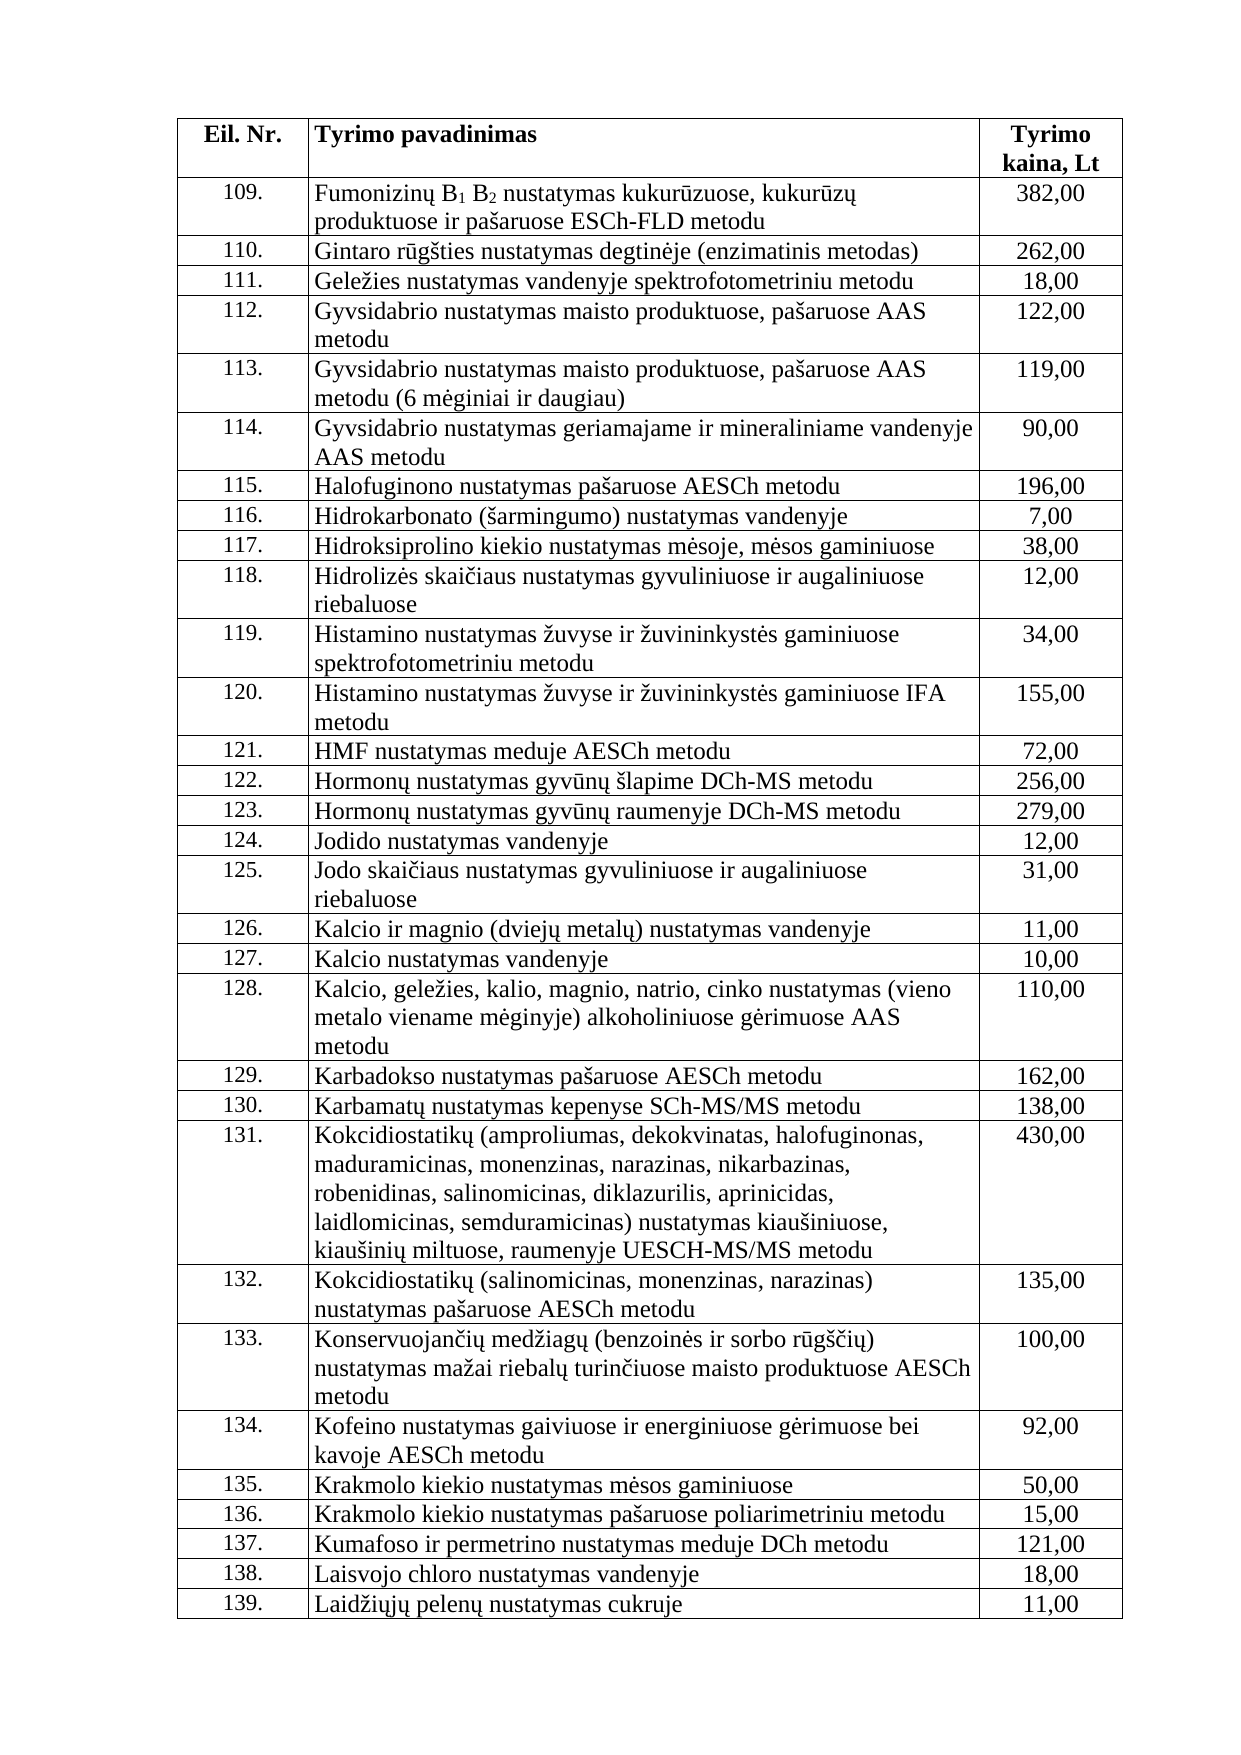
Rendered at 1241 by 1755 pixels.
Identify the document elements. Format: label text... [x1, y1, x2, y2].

table_cell 12,00 [980, 826, 1122, 854]
table_cell 139. [178, 1589, 308, 1618]
table_cell Krakmolo kiekio nustatymas mėsos gaminiuose [309, 1470, 979, 1498]
table_cell 131. [178, 1121, 308, 1264]
table_cell 50,00 [980, 1470, 1122, 1498]
table_cell Kalcio, geležies, kalio, magnio, natrio, cinko nustatymas (vieno metalo viename mėginyje) alkoholiniuose gėrimuose AAS metodu [309, 974, 979, 1060]
table_cell Kokcidiostatikų (amproliumas, dekokvinatas, halofuginonas, maduramicinas, monenzinas, narazinas, nikarbazinas, robenidinas, salinomicinas, diklazurilis, aprinicidas, laidlomicinas, semduramicinas) nustatymas kiaušiniuose, kiaušinių miltuose, raumenyje UESCH-MS/MS metodu [309, 1121, 979, 1264]
table_cell Hidrokarbonato (šarmingumo) nustatymas vandenyje [309, 501, 979, 530]
table_cell 136. [178, 1500, 308, 1528]
table_cell 100,00 [980, 1324, 1122, 1410]
table_cell 7,00 [980, 501, 1122, 530]
table_cell 12,00 [980, 561, 1122, 618]
table_cell Kalcio ir magnio (dviejų metalų) nustatymas vandenyje [309, 914, 979, 943]
table_cell Gyvsidabrio nustatymas maisto produktuose, pašaruose AAS metodu [309, 296, 979, 353]
table_cell 119,00 [980, 354, 1122, 412]
table_cell 111. [178, 266, 308, 295]
table_cell Konservuojančių medžiagų (benzoinės ir sorbo rūgščių) nustatymas mažai riebalų turinčiuose maisto produktuose AESCh metodu [309, 1324, 979, 1410]
table_cell 118. [178, 561, 308, 618]
table_cell 10,00 [980, 944, 1122, 973]
table_cell 113. [178, 354, 308, 412]
table_cell Geležies nustatymas vandenyje spektrofotometriniu metodu [309, 266, 979, 295]
table_cell 138. [178, 1559, 308, 1588]
table_cell 11,00 [980, 1589, 1122, 1618]
table_cell 92,00 [980, 1411, 1122, 1469]
table_cell Laidžiųjų pelenų nustatymas cukruje [309, 1589, 979, 1618]
table_cell 138,00 [980, 1091, 1122, 1119]
table_cell 34,00 [980, 619, 1122, 677]
table_cell 132. [178, 1265, 308, 1323]
table_header Tyrimo kaina, Lt [980, 119, 1122, 177]
table_cell Hormonų nustatymas gyvūnų šlapime DCh-MS metodu [309, 766, 979, 795]
table_cell 279,00 [980, 796, 1122, 825]
table_cell Gyvsidabrio nustatymas geriamajame ir mineraliniame vandenyje AAS metodu [309, 413, 979, 470]
table_cell 18,00 [980, 266, 1122, 295]
table_cell Kalcio nustatymas vandenyje [309, 944, 979, 973]
table_cell Kofeino nustatymas gaiviuose ir energiniuose gėrimuose bei kavoje AESCh metodu [309, 1411, 979, 1469]
table_cell 155,00 [980, 678, 1122, 735]
table_cell 117. [178, 531, 308, 560]
table_header Tyrimo pavadinimas [309, 119, 979, 177]
table_cell 122. [178, 766, 308, 795]
table_header Eil. Nr. [178, 119, 308, 177]
table_cell 72,00 [980, 736, 1122, 765]
table_cell 123. [178, 796, 308, 825]
table_cell Hormonų nustatymas gyvūnų raumenyje DCh-MS metodu [309, 796, 979, 825]
table_cell 11,00 [980, 914, 1122, 943]
table_cell 15,00 [980, 1500, 1122, 1528]
table_cell 127. [178, 944, 308, 973]
table_cell 128. [178, 974, 308, 1060]
table_cell Hidroksiprolino kiekio nustatymas mėsoje, mėsos gaminiuose [309, 531, 979, 560]
table_cell 90,00 [980, 413, 1122, 470]
table_cell Fumonizinų B1 B2 nustatymas kukurūzuose, kukurūzų produktuose ir pašaruose ESCh-FLD metodu [309, 178, 979, 235]
table_cell 31,00 [980, 856, 1122, 913]
table_cell 120. [178, 678, 308, 735]
table_cell 124. [178, 826, 308, 854]
table_cell 121,00 [980, 1529, 1122, 1558]
table_cell 109. [178, 178, 308, 235]
table_cell 382,00 [980, 178, 1122, 235]
table_cell Kumafoso ir permetrino nustatymas meduje DCh metodu [309, 1529, 979, 1558]
table_cell Gintaro rūgšties nustatymas degtinėje (enzimatinis metodas) [309, 236, 979, 265]
table_cell 196,00 [980, 471, 1122, 500]
table_cell 162,00 [980, 1061, 1122, 1090]
table_cell 126. [178, 914, 308, 943]
table_cell HMF nustatymas meduje AESCh metodu [309, 736, 979, 765]
table_cell 119. [178, 619, 308, 677]
table_cell 18,00 [980, 1559, 1122, 1588]
table_cell 125. [178, 856, 308, 913]
table_cell Karbamatų nustatymas kepenyse SCh-MS/MS metodu [309, 1091, 979, 1119]
table_cell 135. [178, 1470, 308, 1498]
table_cell Gyvsidabrio nustatymas maisto produktuose, pašaruose AAS metodu (6 mėginiai ir daugiau) [309, 354, 979, 412]
table_cell 110,00 [980, 974, 1122, 1060]
table_cell Karbadokso nustatymas pašaruose AESCh metodu [309, 1061, 979, 1090]
table_cell 114. [178, 413, 308, 470]
table_cell 115. [178, 471, 308, 500]
table_cell 116. [178, 501, 308, 530]
table_cell 134. [178, 1411, 308, 1469]
table_cell 122,00 [980, 296, 1122, 353]
table_cell 130. [178, 1091, 308, 1119]
table_cell 137. [178, 1529, 308, 1558]
table_cell Krakmolo kiekio nustatymas pašaruose poliarimetriniu metodu [309, 1500, 979, 1528]
table_cell 430,00 [980, 1121, 1122, 1264]
table_cell 38,00 [980, 531, 1122, 560]
table_cell Kokcidiostatikų (salinomicinas, monenzinas, narazinas) nustatymas pašaruose AESCh metodu [309, 1265, 979, 1323]
table_cell 121. [178, 736, 308, 765]
table_cell 129. [178, 1061, 308, 1090]
table_cell Histamino nustatymas žuvyse ir žuvininkystės gaminiuose IFA metodu [309, 678, 979, 735]
table_cell 133. [178, 1324, 308, 1410]
table_cell 110. [178, 236, 308, 265]
table_cell Hidrolizės skaičiaus nustatymas gyvuliniuose ir augaliniuose riebaluose [309, 561, 979, 618]
table_cell 135,00 [980, 1265, 1122, 1323]
table_cell 112. [178, 296, 308, 353]
table_cell 262,00 [980, 236, 1122, 265]
table_cell Histamino nustatymas žuvyse ir žuvininkystės gaminiuose spektrofotometriniu metodu [309, 619, 979, 677]
table_cell Jodido nustatymas vandenyje [309, 826, 979, 854]
table_cell Laisvojo chloro nustatymas vandenyje [309, 1559, 979, 1588]
table_cell 256,00 [980, 766, 1122, 795]
table_cell Halofuginono nustatymas pašaruose AESCh metodu [309, 471, 979, 500]
table_cell Jodo skaičiaus nustatymas gyvuliniuose ir augaliniuose riebaluose [309, 856, 979, 913]
